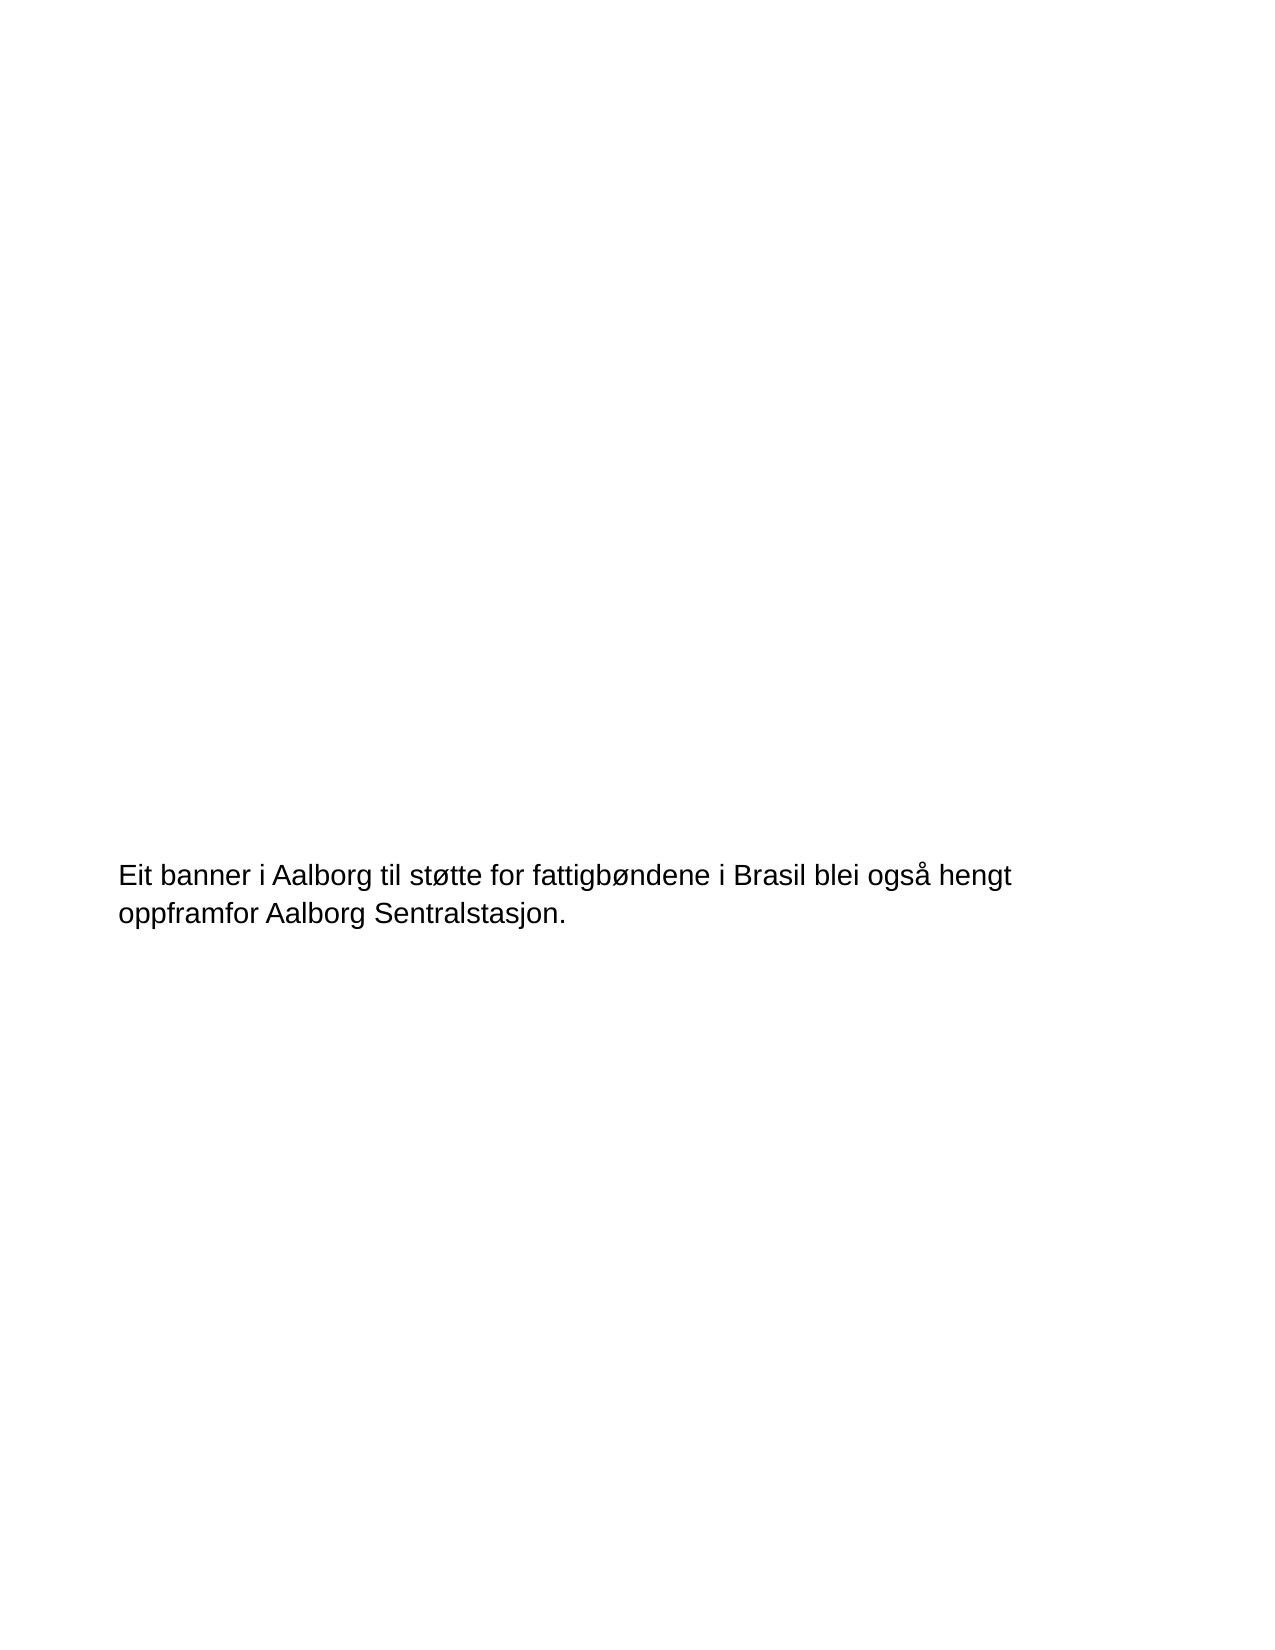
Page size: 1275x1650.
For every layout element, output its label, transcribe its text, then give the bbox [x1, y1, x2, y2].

text Eit banner i Aalborg til støtte for fattigbøndene i Brasil blei også hengt oppframfor Aalborg Sentralstasjon. [118, 857, 1157, 929]
